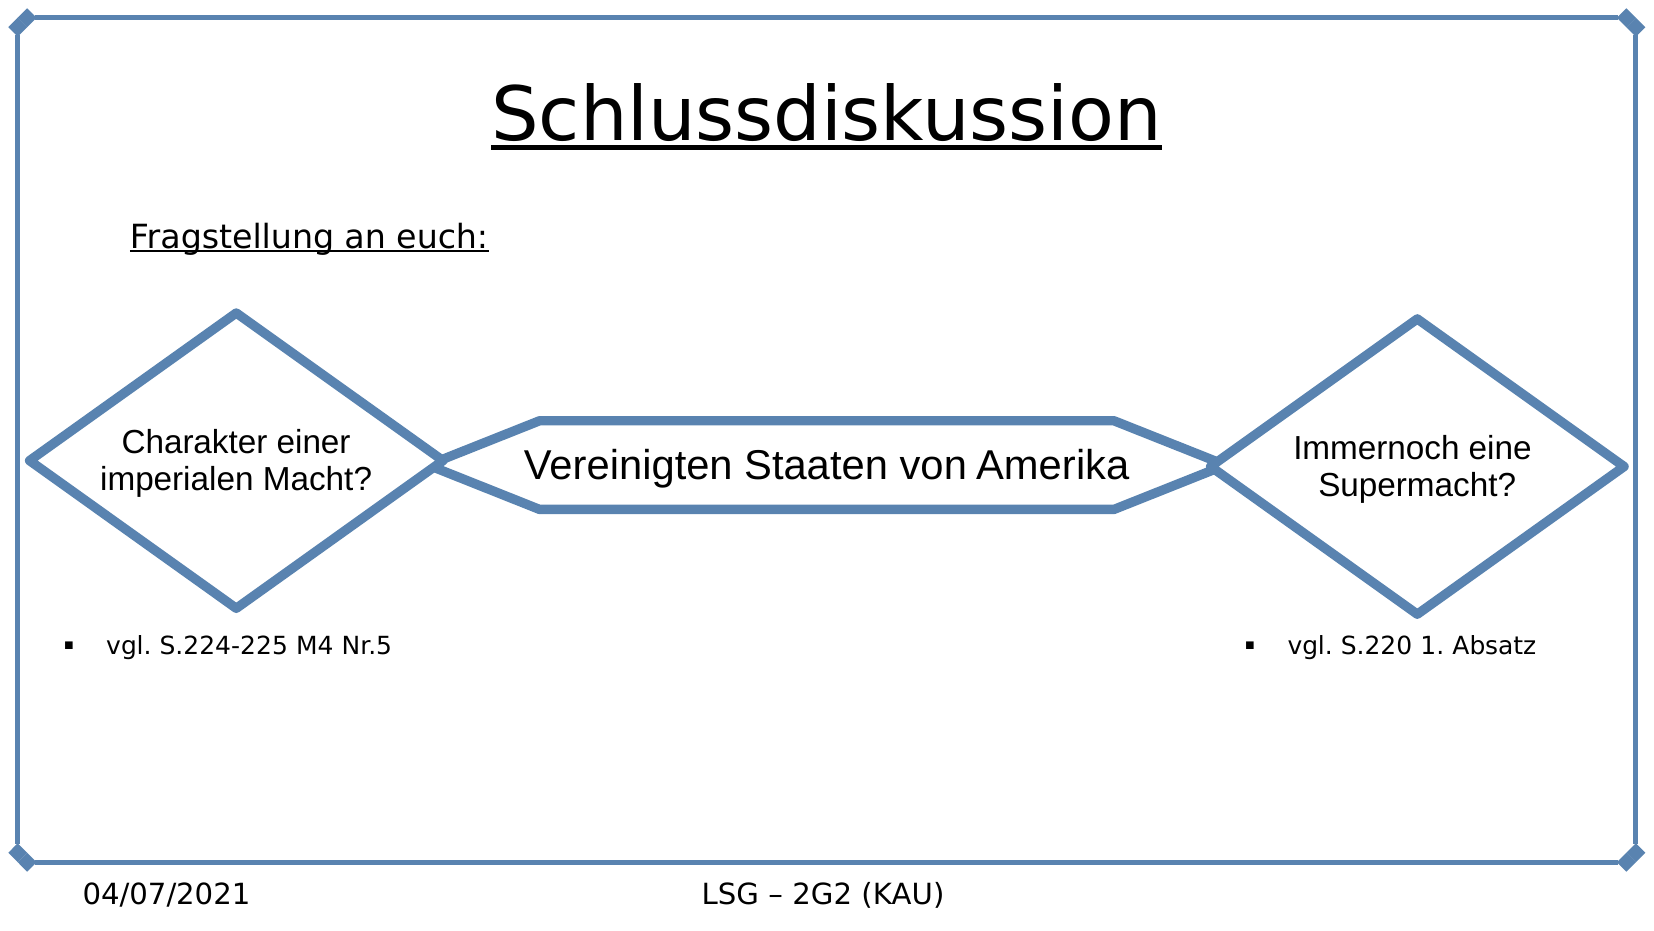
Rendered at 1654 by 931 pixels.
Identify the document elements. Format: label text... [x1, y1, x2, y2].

list Fragstellung an euch: [82, 468, 1571, 758]
list vgl. S.224-225 M4 Nr.5 [59, 590, 420, 747]
list Fragstellung an euch: [82, 499, 209, 590]
text_box Vereinigten Staaten von Amerika [435, 420, 1216, 510]
text_box Charakter einer imperialen Macht? [29, 312, 444, 609]
list Fragstellung an euch: [82, 217, 1571, 461]
text_box Immernoch eine Supermacht? [1210, 318, 1625, 615]
list vgl. S.220 1. Absatz [1240, 590, 1601, 747]
title Schlussdiskussion [82, 37, 1571, 193]
list Fragstellung an euch: [1453, 506, 1571, 590]
